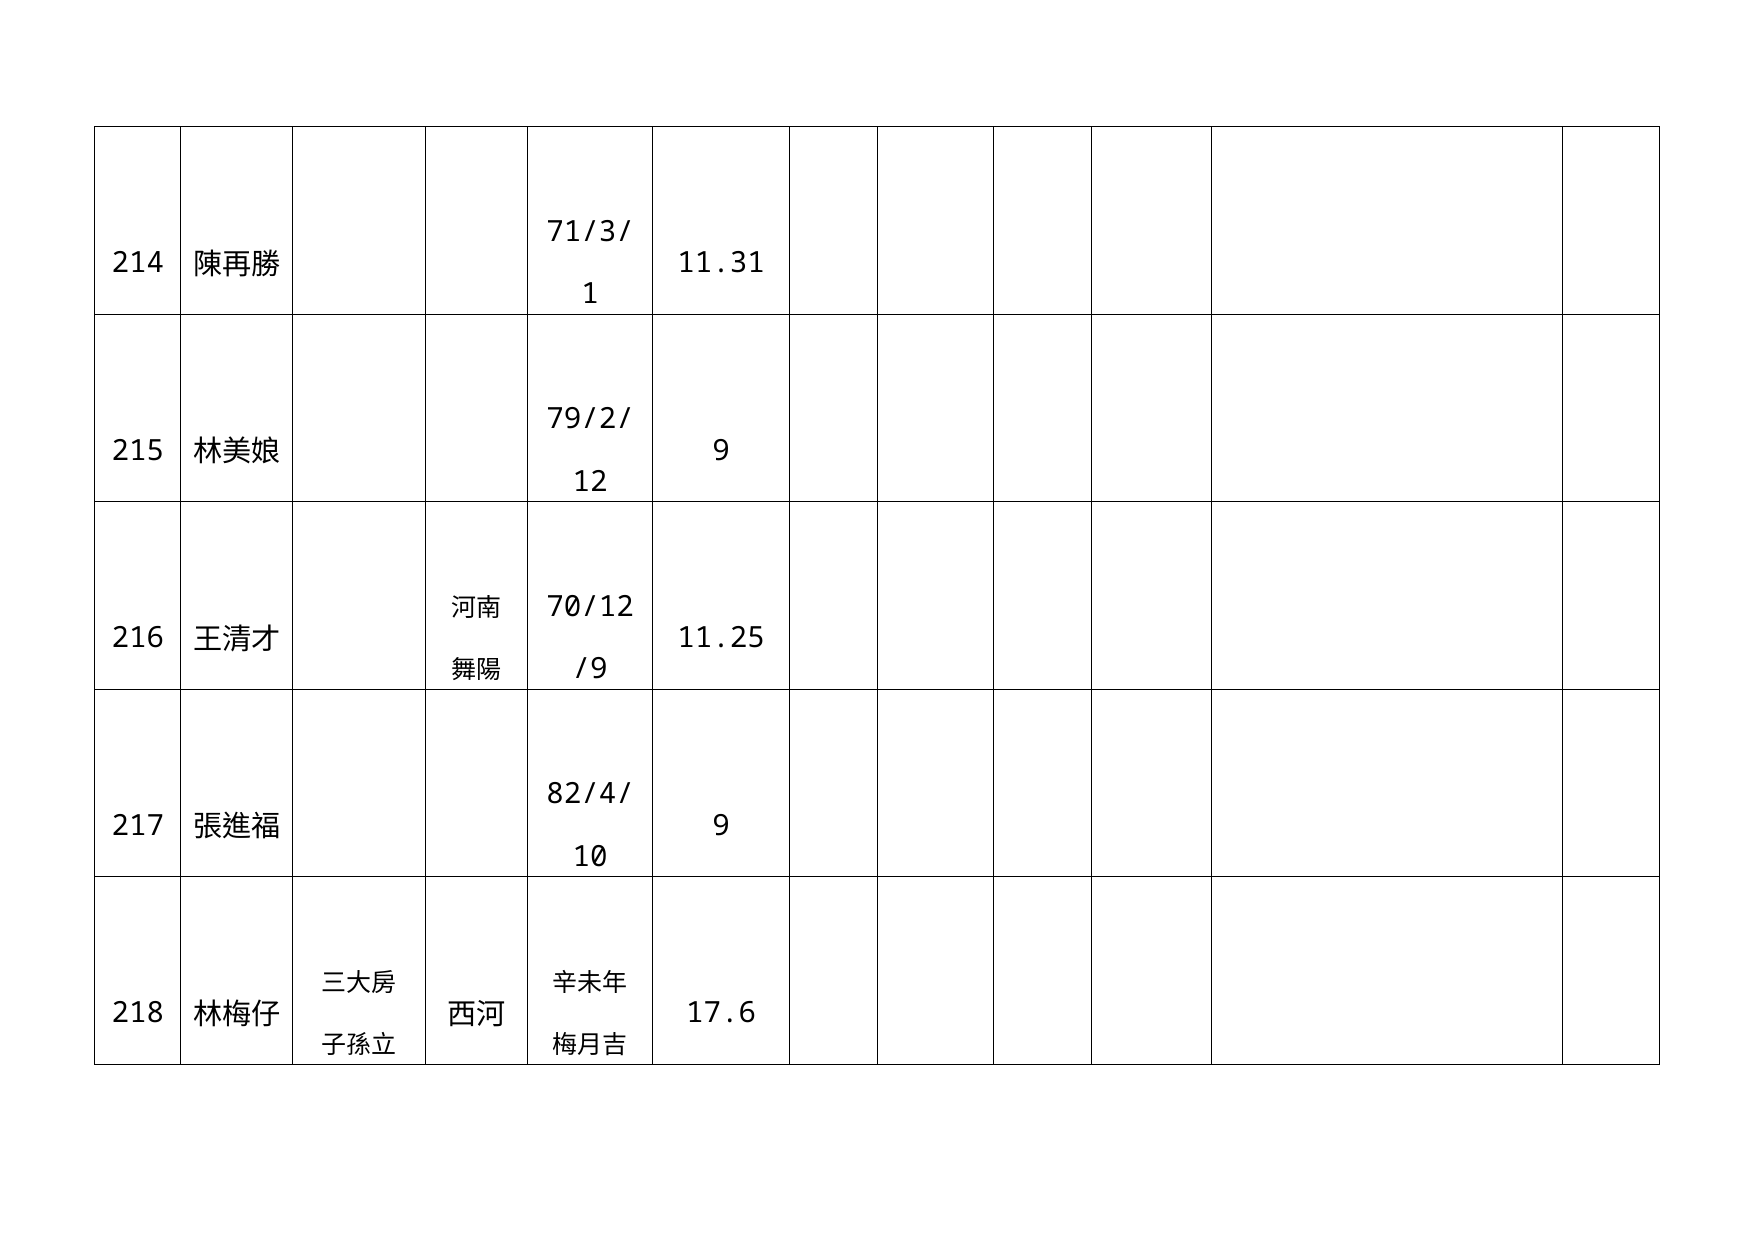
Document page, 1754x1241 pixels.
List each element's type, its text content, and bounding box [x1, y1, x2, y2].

table_cell [426, 690, 527, 876]
table_cell [1212, 877, 1562, 1063]
table_cell [426, 315, 527, 501]
table_cell 西河 [426, 877, 527, 1063]
table_cell [790, 690, 877, 876]
table_cell [878, 502, 993, 688]
table_cell [790, 877, 877, 1063]
table_cell [1092, 877, 1211, 1063]
table_cell [994, 877, 1091, 1063]
table_cell 陳再勝 [181, 127, 292, 313]
table_cell 79/2/12 [528, 315, 652, 501]
table_cell [790, 127, 877, 313]
table_cell [994, 690, 1091, 876]
table_cell [1212, 502, 1562, 688]
table_cell [1563, 877, 1659, 1063]
table_cell [1212, 690, 1562, 876]
table_cell 215 [95, 315, 180, 501]
table_cell 82/4/10 [528, 690, 652, 876]
table_cell [293, 315, 425, 501]
table_cell 王清才 [181, 502, 292, 688]
table_cell 214 [95, 127, 180, 313]
table_cell 218 [95, 877, 180, 1063]
table_cell [1212, 127, 1562, 313]
table_cell [878, 315, 993, 501]
table_cell [1092, 690, 1211, 876]
table_cell [293, 127, 425, 313]
table_cell [878, 877, 993, 1063]
table_cell 三大房 子孫立 [293, 877, 425, 1063]
table_cell 17.6 [653, 877, 789, 1063]
table_cell 9 [653, 315, 789, 501]
table_cell 216 [95, 502, 180, 688]
table_cell [1092, 502, 1211, 688]
table_cell 71/3/1 [528, 127, 652, 313]
table_cell [293, 690, 425, 876]
table_cell [426, 127, 527, 313]
table_cell 11.31 [653, 127, 789, 313]
table_cell [1092, 315, 1211, 501]
table_cell [994, 127, 1091, 313]
table_cell 70/12/9 [528, 502, 652, 688]
table_cell [1563, 315, 1659, 501]
table_cell [1563, 502, 1659, 688]
table_cell [293, 502, 425, 688]
table_cell 張進福 [181, 690, 292, 876]
table_cell 9 [653, 690, 789, 876]
table_cell [790, 502, 877, 688]
table_cell [994, 502, 1091, 688]
table_cell 河南 舞陽 [426, 502, 527, 688]
table_cell 林梅仔 [181, 877, 292, 1063]
table_cell 辛未年 梅月吉 [528, 877, 652, 1063]
table_cell [878, 690, 993, 876]
table_cell 217 [95, 690, 180, 876]
table_cell [790, 315, 877, 501]
table_cell [1092, 127, 1211, 313]
table_cell 11.25 [653, 502, 789, 688]
table_cell 林美娘 [181, 315, 292, 501]
table_cell [1563, 127, 1659, 313]
table_cell [1563, 690, 1659, 876]
table_cell [1212, 315, 1562, 501]
table_cell [994, 315, 1091, 501]
table_cell [878, 127, 993, 313]
